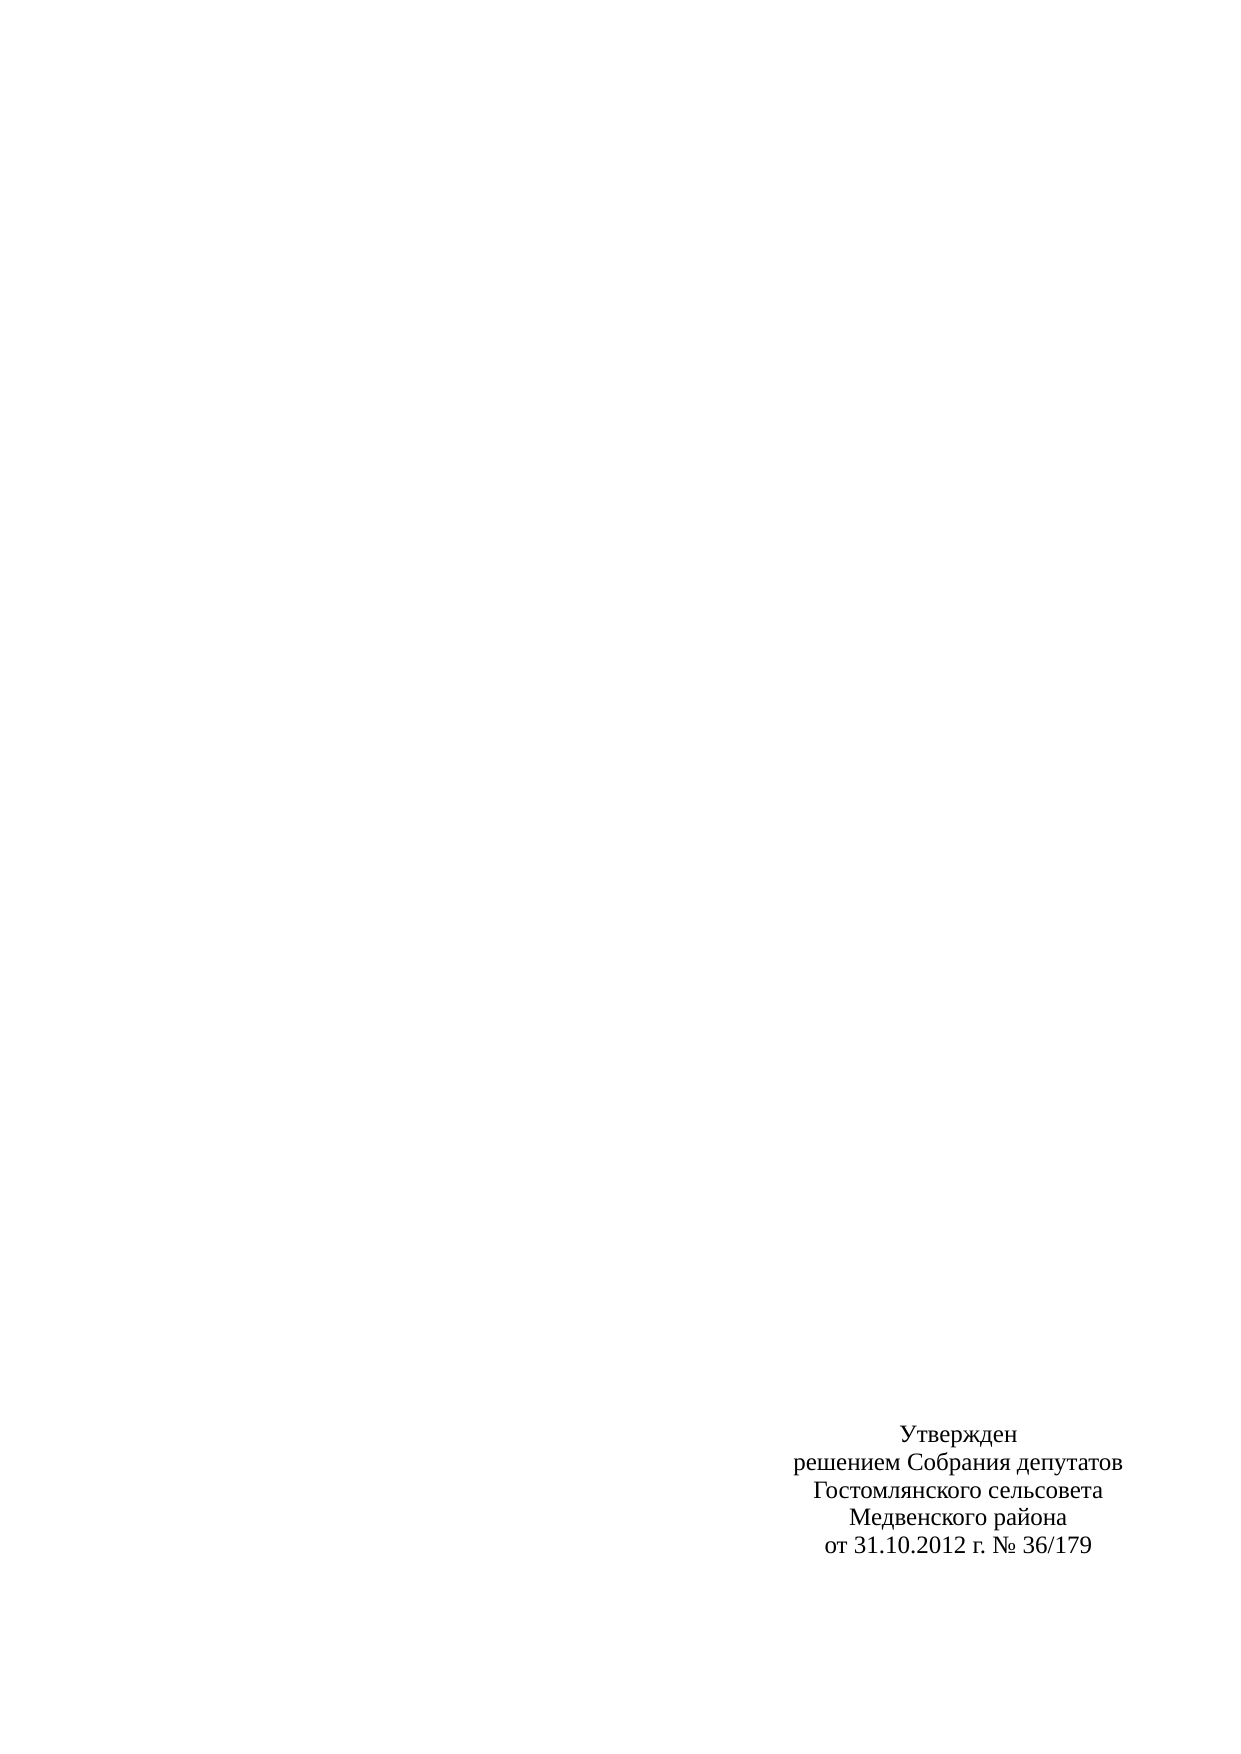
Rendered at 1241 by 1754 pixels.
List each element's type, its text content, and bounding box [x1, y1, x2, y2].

text решением Собрания депутатов [737, 1448, 1179, 1476]
text Медвенского района [737, 1503, 1179, 1531]
text Утвержден [737, 1420, 1179, 1448]
text Гостомлянского сельсовета [737, 1476, 1179, 1503]
text от 31.10.2012 г. № 36/179 [737, 1531, 1179, 1559]
